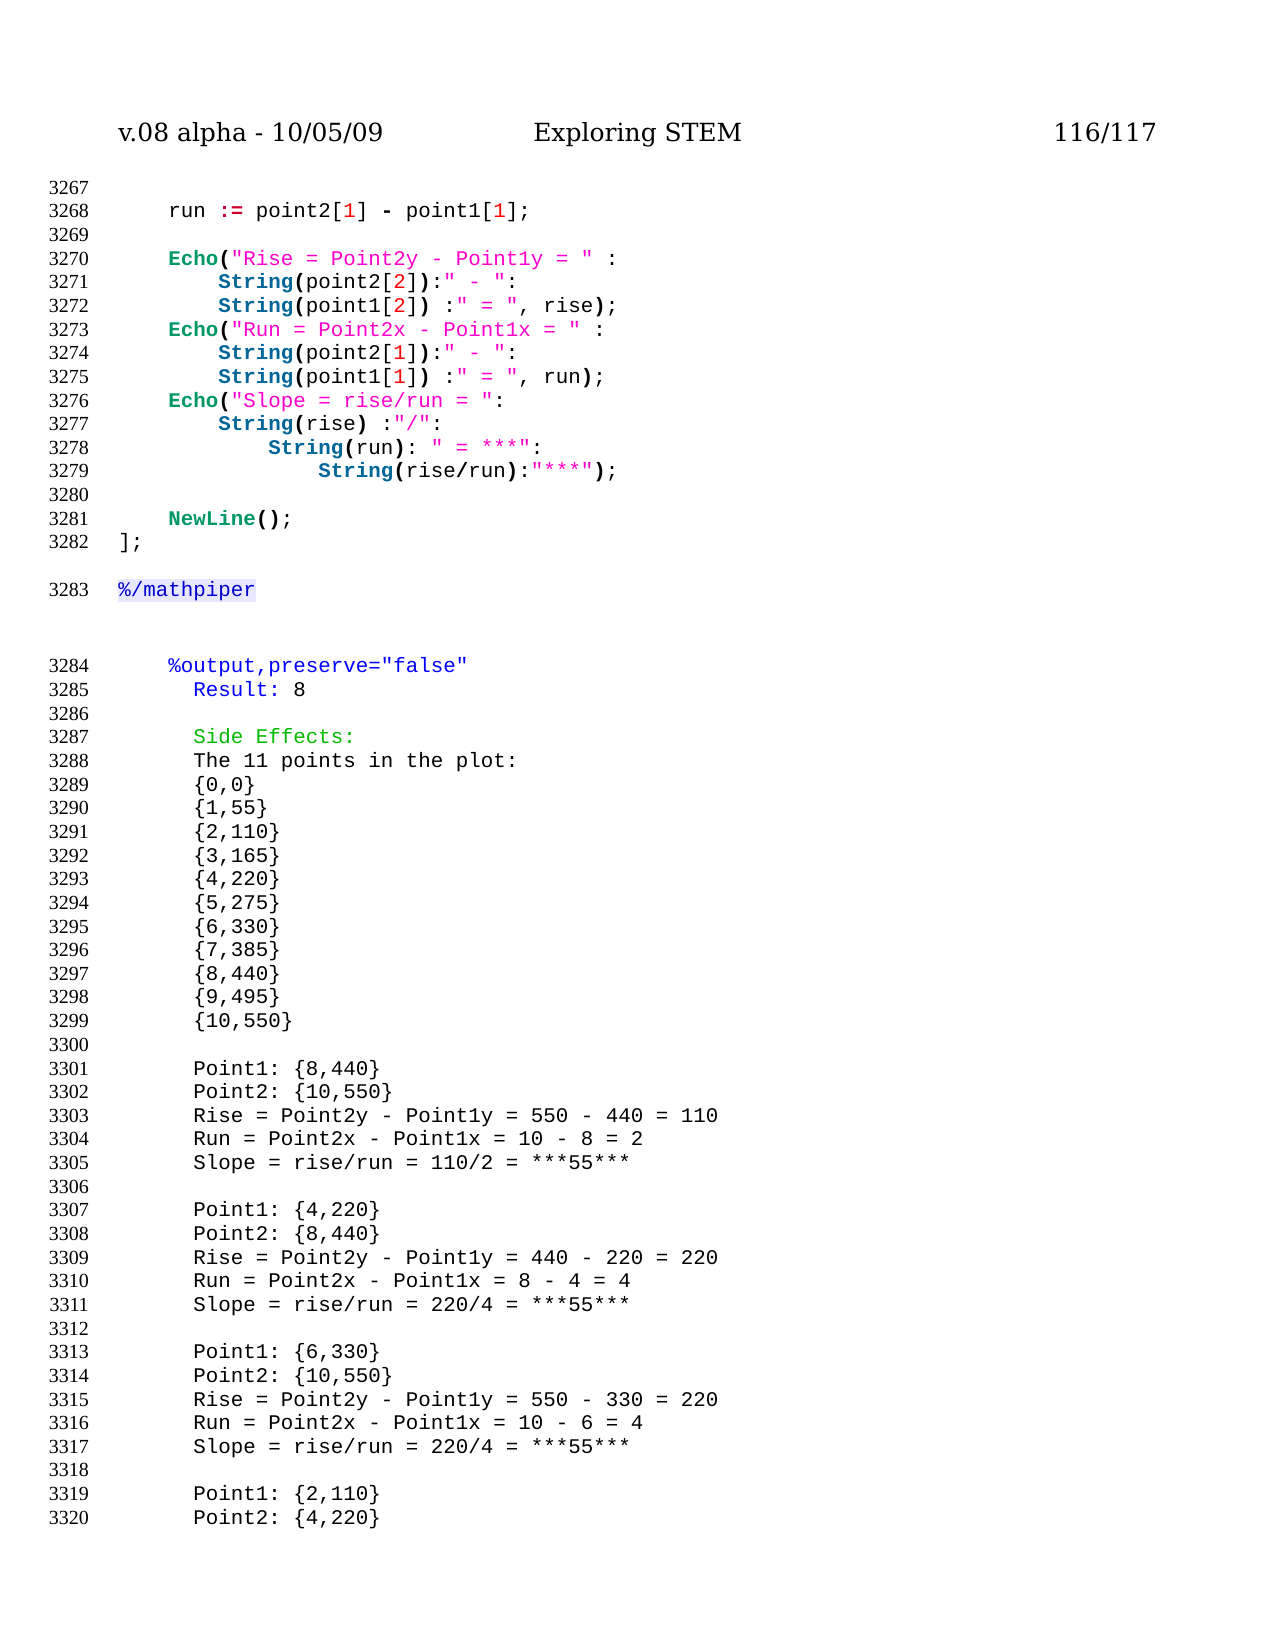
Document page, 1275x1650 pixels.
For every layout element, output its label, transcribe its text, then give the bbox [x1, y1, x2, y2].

text {6,330} [118, 916, 1157, 939]
text Rise = Point2y - Point1y = 550 - 440 = 110 [118, 1105, 1157, 1128]
text Point1: {4,220} [118, 1199, 1157, 1223]
text Echo("Run = Point2x - Point1x = " : [118, 319, 1157, 342]
text The 11 points in the plot: [118, 750, 1157, 774]
text {2,110} [118, 821, 1157, 845]
text String(point2[2]):" - ": [118, 271, 1157, 295]
text Point2: {4,220} [118, 1507, 1157, 1530]
text Slope = rise/run = 220/4 = ***55*** [118, 1294, 1157, 1318]
text run := point2[1] - point1[1]; [118, 200, 1157, 224]
text {4,220} [118, 868, 1157, 892]
text {10,550} [118, 1010, 1157, 1034]
text Slope = rise/run = 110/2 = ***55*** [118, 1152, 1157, 1176]
text Echo("Rise = Point2y - Point1y = " : [118, 248, 1157, 271]
text Slope = rise/run = 220/4 = ***55*** [118, 1436, 1157, 1459]
text Point1: {2,110} [118, 1483, 1157, 1507]
text {9,495} [118, 987, 1157, 1010]
text NewLine(); [118, 508, 1157, 531]
text ]; [118, 531, 1157, 555]
text Point2: {10,550} [118, 1081, 1157, 1105]
text Point2: {10,550} [118, 1365, 1157, 1388]
text {7,385} [118, 939, 1157, 963]
text Point2: {8,440} [118, 1223, 1157, 1247]
text {3,165} [118, 845, 1157, 868]
text Echo("Slope = rise/run = ": [118, 389, 1157, 413]
text String(run): " = ***": [118, 437, 1157, 461]
text Point1: {6,330} [118, 1341, 1157, 1365]
text Result: 8 [118, 679, 1157, 703]
text %output,preserve="false" [118, 656, 1157, 679]
text String(point1[2]) :" = ", rise); [118, 295, 1157, 319]
text String(rise/run):"***"); [118, 461, 1157, 484]
text {8,440} [118, 963, 1157, 987]
text Rise = Point2y - Point1y = 440 - 220 = 220 [118, 1247, 1157, 1270]
text {1,55} [118, 797, 1157, 821]
text %/mathpiper [118, 579, 1157, 602]
text Run = Point2x - Point1x = 10 - 8 = 2 [118, 1128, 1157, 1152]
text Run = Point2x - Point1x = 8 - 4 = 4 [118, 1270, 1157, 1294]
text Rise = Point2y - Point1y = 550 - 330 = 220 [118, 1388, 1157, 1412]
text String(point2[1]):" - ": [118, 342, 1157, 366]
text String(point1[1]) :" = ", run); [118, 366, 1157, 389]
text Run = Point2x - Point1x = 10 - 6 = 4 [118, 1412, 1157, 1436]
text Side Effects: [118, 726, 1157, 750]
text String(rise) :"/": [118, 413, 1157, 437]
text {0,0} [118, 774, 1157, 797]
text {5,275} [118, 892, 1157, 916]
text Point1: {8,440} [118, 1057, 1157, 1081]
